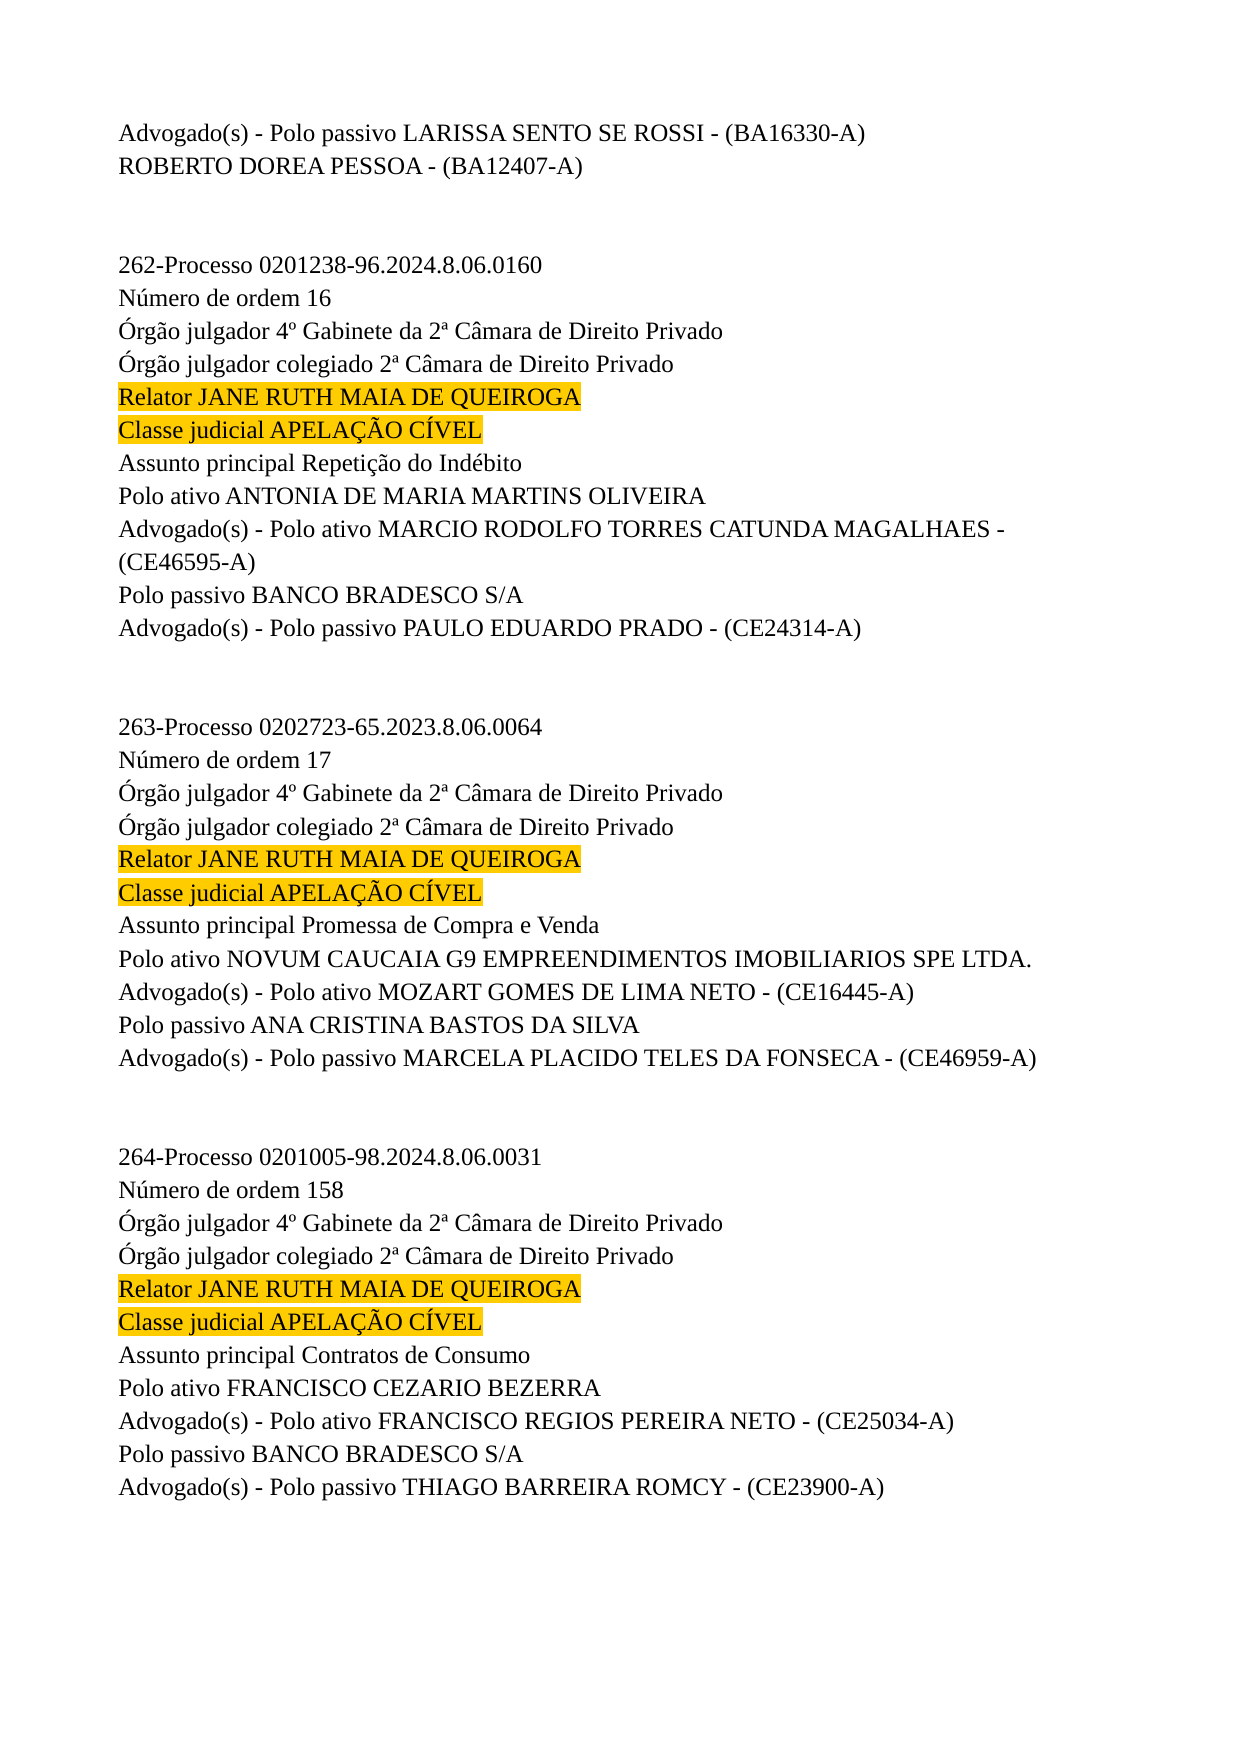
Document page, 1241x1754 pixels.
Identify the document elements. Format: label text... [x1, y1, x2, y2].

text Órgão julgador 4º Gabinete da 2ª Câmara de Direito Privado [118, 1208, 1122, 1237]
text Polo passivo ANA CRISTINA BASTOS DA SILVA [118, 1010, 1122, 1038]
text Polo ativo FRANCISCO CEZARIO BEZERRA [118, 1373, 1122, 1402]
text Advogado(s) - Polo ativo MOZART GOMES DE LIMA NETO - (CE16445-A) [118, 977, 1122, 1005]
text Advogado(s) - Polo passivo LARISSA SENTO SE ROSSI - (BA16330-A) [118, 118, 1122, 147]
text Advogado(s) - Polo ativo FRANCISCO REGIOS PEREIRA NETO - (CE25034-A) [118, 1406, 1122, 1435]
text Polo passivo BANCO BRADESCO S/A [118, 1439, 1122, 1468]
text Número de ordem 17 [118, 746, 1122, 774]
text 264-Processo 0201005-98.2024.8.06.0031 [118, 1142, 1122, 1171]
text Relator JANE RUTH MAIA DE QUEIROGA [118, 382, 1122, 411]
text Órgão julgador colegiado 2ª Câmara de Direito Privado [118, 812, 1122, 840]
text Classe judicial APELAÇÃO CÍVEL [118, 415, 1122, 444]
text Polo passivo BANCO BRADESCO S/A [118, 580, 1122, 609]
text Polo ativo NOVUM CAUCAIA G9 EMPREENDIMENTOS IMOBILIARIOS SPE LTDA. [118, 944, 1122, 972]
text 263-Processo 0202723-65.2023.8.06.0064 [118, 712, 1122, 741]
text 262-Processo 0201238-96.2024.8.06.0160 [118, 250, 1122, 279]
text Assunto principal Repetição do Indébito [118, 448, 1122, 477]
text Advogado(s) - Polo passivo MARCELA PLACIDO TELES DA FONSECA - (CE46959-A) [118, 1043, 1122, 1071]
text Advogado(s) - Polo passivo THIAGO BARREIRA ROMCY - (CE23900-A) [118, 1472, 1122, 1501]
text Polo ativo ANTONIA DE MARIA MARTINS OLIVEIRA [118, 481, 1122, 510]
text Órgão julgador colegiado 2ª Câmara de Direito Privado [118, 349, 1122, 378]
text Relator JANE RUTH MAIA DE QUEIROGA [118, 1274, 1122, 1303]
text Classe judicial APELAÇÃO CÍVEL [118, 1307, 1122, 1336]
text Advogado(s) - Polo passivo PAULO EDUARDO PRADO - (CE24314-A) [118, 613, 1122, 642]
text Órgão julgador colegiado 2ª Câmara de Direito Privado [118, 1241, 1122, 1269]
text Assunto principal Promessa de Compra e Venda [118, 911, 1122, 939]
text Classe judicial APELAÇÃO CÍVEL [118, 878, 1122, 906]
text Órgão julgador 4º Gabinete da 2ª Câmara de Direito Privado [118, 778, 1122, 807]
text Órgão julgador 4º Gabinete da 2ª Câmara de Direito Privado [118, 316, 1122, 345]
text Assunto principal Contratos de Consumo [118, 1340, 1122, 1369]
text Número de ordem 158 [118, 1175, 1122, 1203]
text Relator JANE RUTH MAIA DE QUEIROGA [118, 844, 1122, 873]
text ROBERTO DOREA PESSOA - (BA12407-A) [118, 151, 1122, 180]
text Número de ordem 16 [118, 283, 1122, 312]
text Advogado(s) - Polo ativo MARCIO RODOLFO TORRES CATUNDA MAGALHAES - (CE46595-A) [118, 514, 1122, 576]
